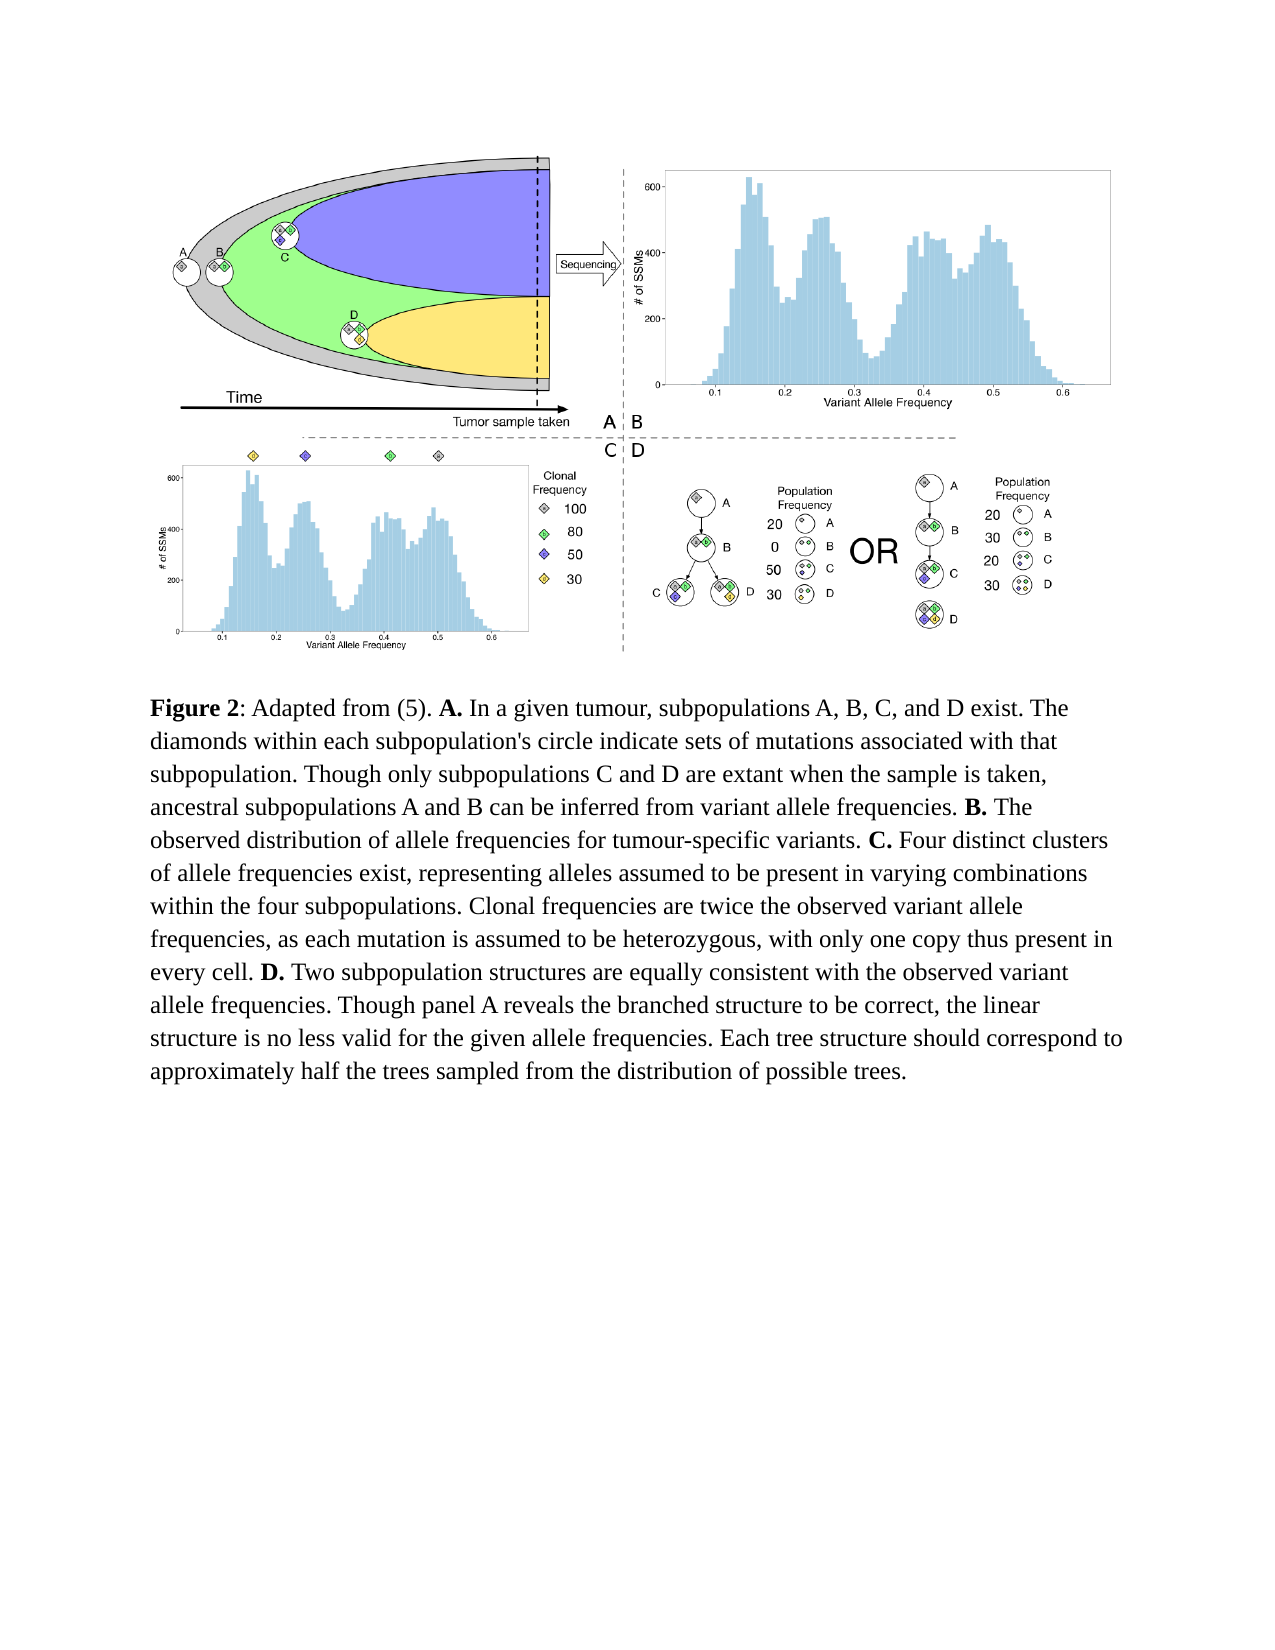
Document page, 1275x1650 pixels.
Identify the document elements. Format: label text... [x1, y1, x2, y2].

text Figure 2: Adapted from (5). A. In a given tumour, subpopulations A, B, C, and D exist. The diamonds within each subpopulation's circle indicate sets of mutations associated with that subpopulation. Though only subpopulations C and D are extant when the sample is taken, ancestral subpopulations A and B can be inferred from variant allele frequencies. B. The observed distribution of allele frequencies for tumour-specific variants. C. Four distinct clusters of allele frequencies exist, representing alleles assumed to be present in varying combinations within the four subpopulations. Clonal frequencies are twice the observed variant allele frequencies, as each mutation is assumed to be heterozygous, with only one copy thus present in every cell. D. Two subpopulation structures are equally consistent with the observed variant allele frequencies. Though panel A reveals the branched structure to be correct, the linear structure is no less valid for the given allele frequencies. Each tree structure should correspond to approximately half the trees sampled from the distribution of possible trees. [150, 693, 1125, 1085]
picture [150, 150, 1125, 656]
